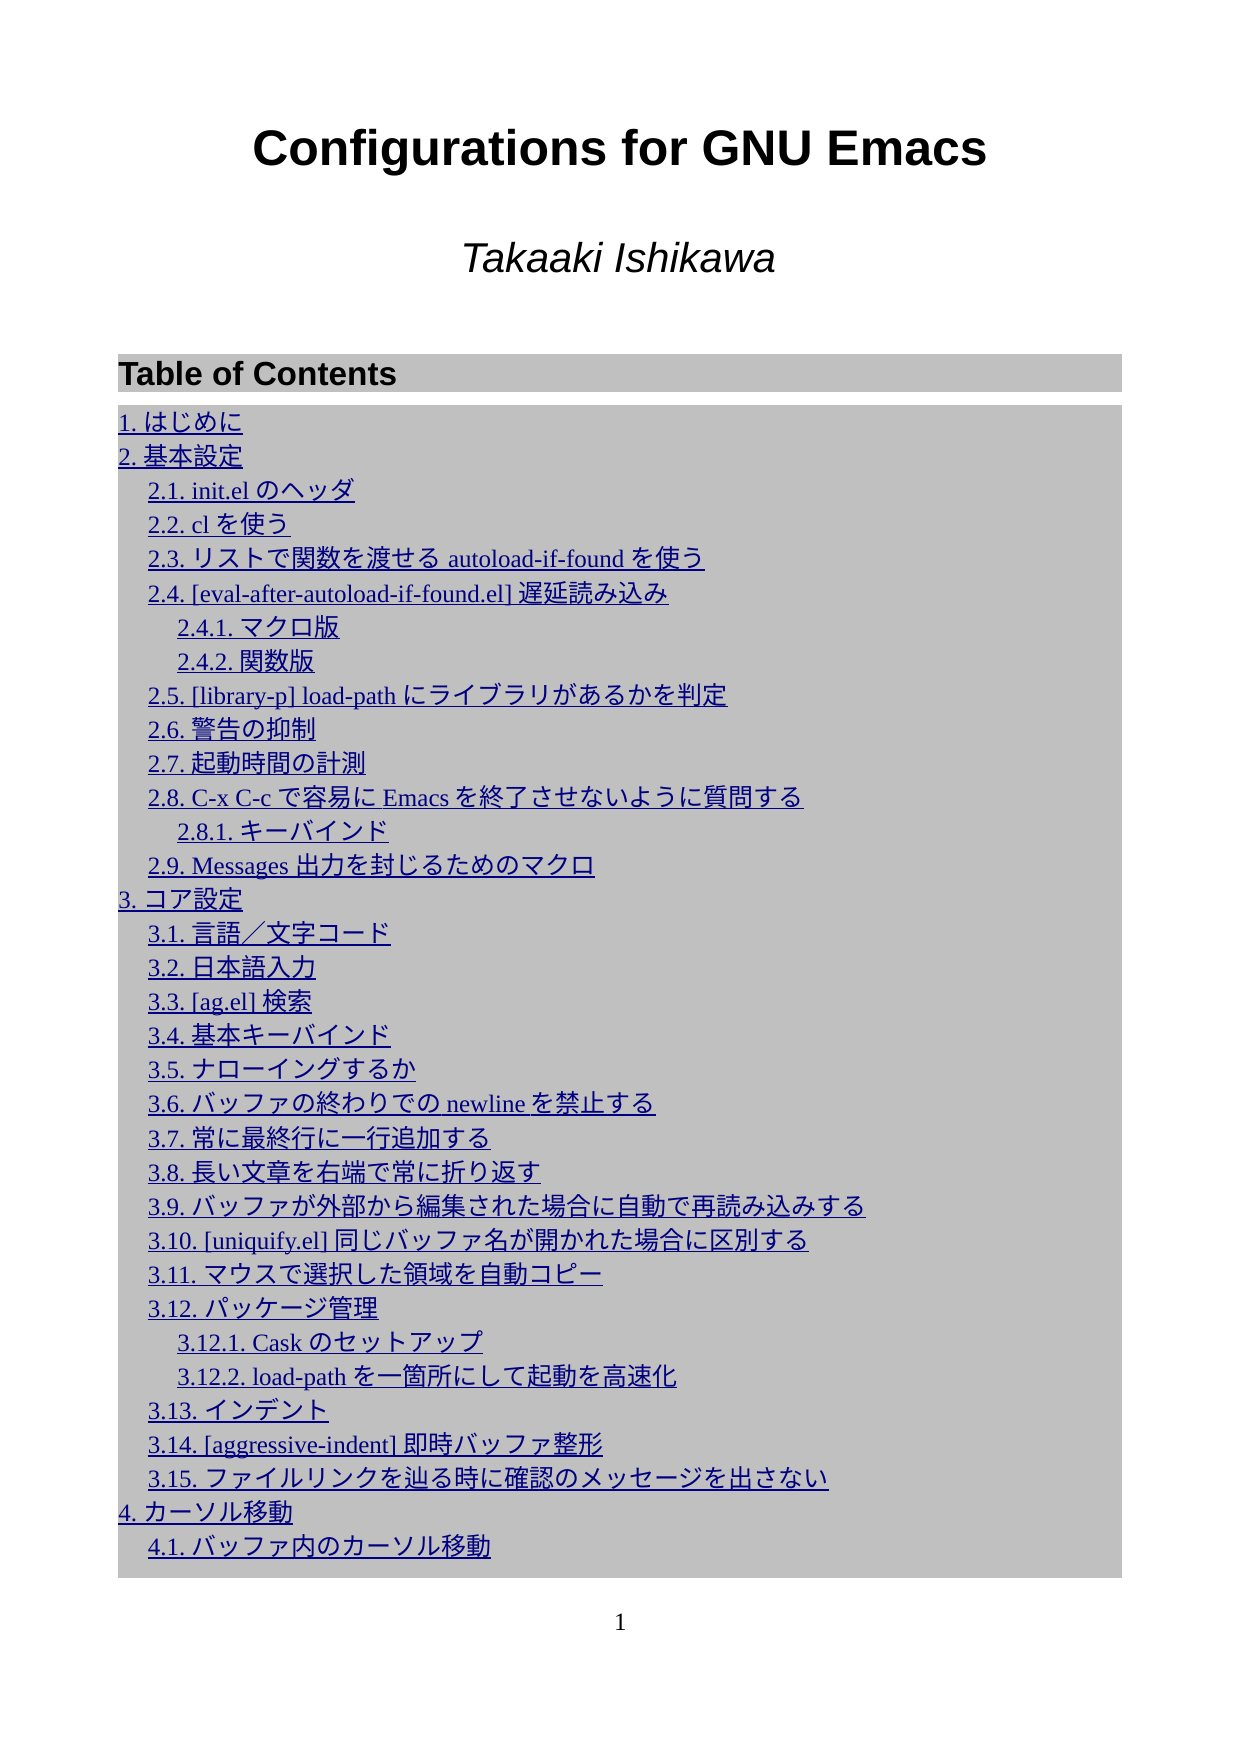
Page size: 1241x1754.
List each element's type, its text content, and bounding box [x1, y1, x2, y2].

text 3.3. [ag.el] 検索 [148, 984, 1122, 1018]
text 2.2. cl を使う [148, 507, 1122, 541]
text 2.7. 起動時間の計測 [148, 746, 1122, 779]
text 3.8. 長い文章を右端で常に折り返す [148, 1154, 1122, 1188]
text 3.10. [uniquify.el] 同じバッファ名が開かれた場合に区別する [148, 1222, 1122, 1256]
text 3.9. バッファが外部から編集された場合に自動で再読み込みする [148, 1188, 1122, 1222]
text 2.4.1. マクロ版 [177, 609, 1122, 643]
text 3.12. パッケージ管理 [148, 1291, 1122, 1324]
subtitle Takaaki Ishikawa [118, 233, 1122, 281]
text 1. はじめに [118, 405, 1122, 439]
text 3.12.2. load-path を一箇所にして起動を高速化 [177, 1359, 1122, 1393]
text 2.5. [library-p] load-path にライブラリがあるかを判定 [148, 677, 1122, 711]
text 2. 基本設定 [118, 439, 1122, 473]
text 3.2. 日本語入力 [148, 950, 1122, 984]
text 3.7. 常に最終行に一行追加する [148, 1120, 1122, 1154]
text 4.1. バッファ内のカーソル移動 [148, 1529, 1122, 1563]
text 2.6. 警告の抑制 [148, 711, 1122, 746]
text 2.1. init.el のヘッダ [148, 473, 1122, 507]
subtitle Table of Contents [118, 354, 1122, 392]
text 2.3. リストで関数を渡せる autoload-if-found を使う [148, 541, 1122, 575]
text 3. コア設定 [118, 882, 1122, 916]
text 2.8.1. キーバインド [177, 814, 1122, 848]
text 4. カーソル移動 [118, 1495, 1122, 1529]
text 3.15. ファイルリンクを辿る時に確認のメッセージを出さない [148, 1461, 1122, 1495]
text 2.9. Messages 出力を封じるためのマクロ [148, 848, 1122, 882]
text 3.5. ナローイングするか [148, 1052, 1122, 1086]
text 2.4.2. 関数版 [177, 643, 1122, 677]
text 3.14. [aggressive-indent] 即時バッファ整形 [148, 1427, 1122, 1461]
text 2.8. C-x C-c で容易にEmacsを終了させないように質問する [148, 779, 1122, 814]
text 3.11. マウスで選択した領域を自動コピー [148, 1256, 1122, 1291]
text 3.12.1. Cask のセットアップ [177, 1324, 1122, 1359]
text 3.4. 基本キーバインド [148, 1018, 1122, 1052]
text 3.6. バッファの終わりでのnewlineを禁止する [148, 1086, 1122, 1120]
title Configurations for GNU Emacs [118, 118, 1122, 176]
text 3.1. 言語／文字コード [148, 916, 1122, 950]
text 3.13. インデント [148, 1393, 1122, 1427]
text 2.4. [eval-after-autoload-if-found.el] 遅延読み込み [148, 575, 1122, 609]
